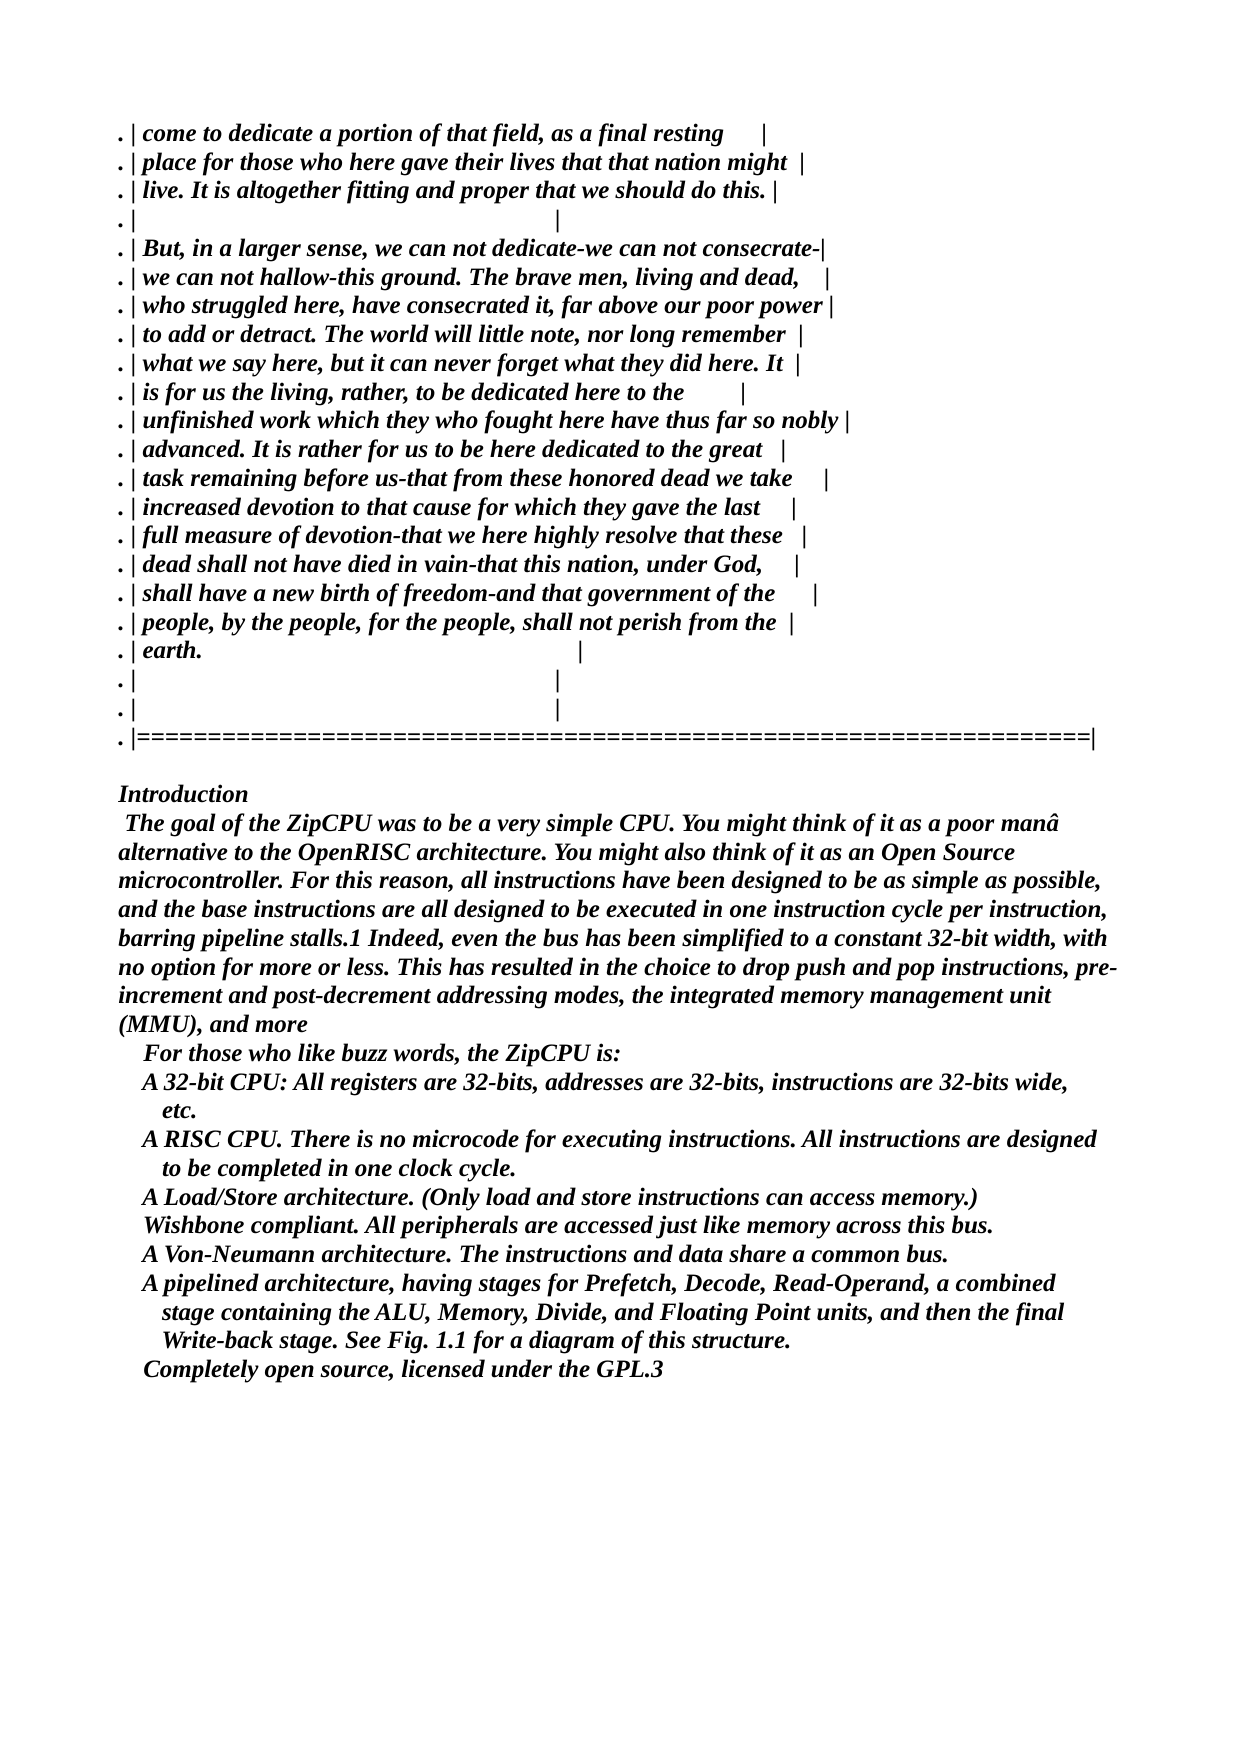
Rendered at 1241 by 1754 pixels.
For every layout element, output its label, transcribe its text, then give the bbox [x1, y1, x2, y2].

text . | | [118, 664, 1122, 693]
text . | come to dedicate a portion of that field, as a final resting | [118, 118, 1122, 147]
text A 32-bit CPU: All registers are 32-bits, addresses are 32-bits, instructions are 32-bits wide, [118, 1067, 1122, 1096]
text . | But, in a larger sense, we can not dedicate-we can not consecrate-| [118, 233, 1122, 262]
text A Von-Neumann architecture. The instructions and data share a common bus. [118, 1239, 1122, 1268]
text For those who like buzz words, the ZipCPU is: [118, 1038, 1122, 1067]
text stage containing the ALU, Memory, Divide, and Floating Point units, and then the final [118, 1297, 1122, 1326]
text . | advanced. It is rather for us to be here dedicated to the great | [118, 434, 1122, 463]
text . | to add or detract. The world will little note, nor long remember | [118, 319, 1122, 348]
text Completely open source, licensed under the GPL.3 [118, 1354, 1122, 1383]
text . | what we say here, but it can never forget what they did here. It | [118, 348, 1122, 377]
text to be completed in one clock cycle. [118, 1153, 1122, 1182]
text A pipelined architecture, having stages for Prefetch, Decode, Read-Operand, a combined [118, 1268, 1122, 1297]
text . | shall have a new birth of freedom-and that government of the | [118, 578, 1122, 607]
text . | live. It is altogether fitting and proper that we should do this. | [118, 176, 1122, 204]
text Write-back stage. See Fig. 1.1 for a diagram of this structure. [118, 1326, 1122, 1354]
text Introduction [118, 779, 1122, 808]
text . | we can not hallow-this ground. The brave men, living and dead, | [118, 262, 1122, 291]
text . | increased devotion to that cause for which they gave the last | [118, 492, 1122, 521]
text . | people, by the people, for the people, shall not perish from the | [118, 607, 1122, 636]
text . | | [118, 204, 1122, 233]
text . | is for us the living, rather, to be dedicated here to the | [118, 377, 1122, 406]
text A Load/Store architecture. (Only load and store instructions can access memory.) [118, 1182, 1122, 1211]
text . | place for those who here gave their lives that that nation might | [118, 147, 1122, 176]
text . | | [118, 693, 1122, 722]
text . | unfinished work which they who fought here have thus far so nobly | [118, 406, 1122, 434]
text . | who struggled here, have consecrated it, far above our poor power | [118, 291, 1122, 319]
text alternative to the OpenRISC architecture. You might also think of it as an Open Source microcontroller. For this reason, all instructions have been designed to be as simple as possible, and the base instructions are all designed to be executed in one instruction cycle per instruction, barring pipeline stalls.1 Indeed, even the bus has been simplified to a constant 32-bit width, with no option for more or less. This has resulted in the choice to drop push and pop instructions, pre-increment and post-decrement addressing modes, the integrated memory management unit (MMU), and more [118, 837, 1122, 1038]
text . | earth. | [118, 636, 1122, 664]
text . | dead shall not have died in vain-that this nation, under God, | [118, 549, 1122, 578]
text The goal of the ZipCPU was to be a very simple CPU. You might think of it as a poor manâ [118, 808, 1122, 837]
text . |===================================================================| [118, 722, 1122, 751]
text . | full measure of devotion-that we here highly resolve that these | [118, 521, 1122, 549]
text A RISC CPU. There is no microcode for executing instructions. All instructions are designed [118, 1124, 1122, 1153]
text Wishbone compliant. All peripherals are accessed just like memory across this bus. [118, 1211, 1122, 1239]
text etc. [118, 1096, 1122, 1124]
text . | task remaining before us-that from these honored dead we take | [118, 463, 1122, 492]
